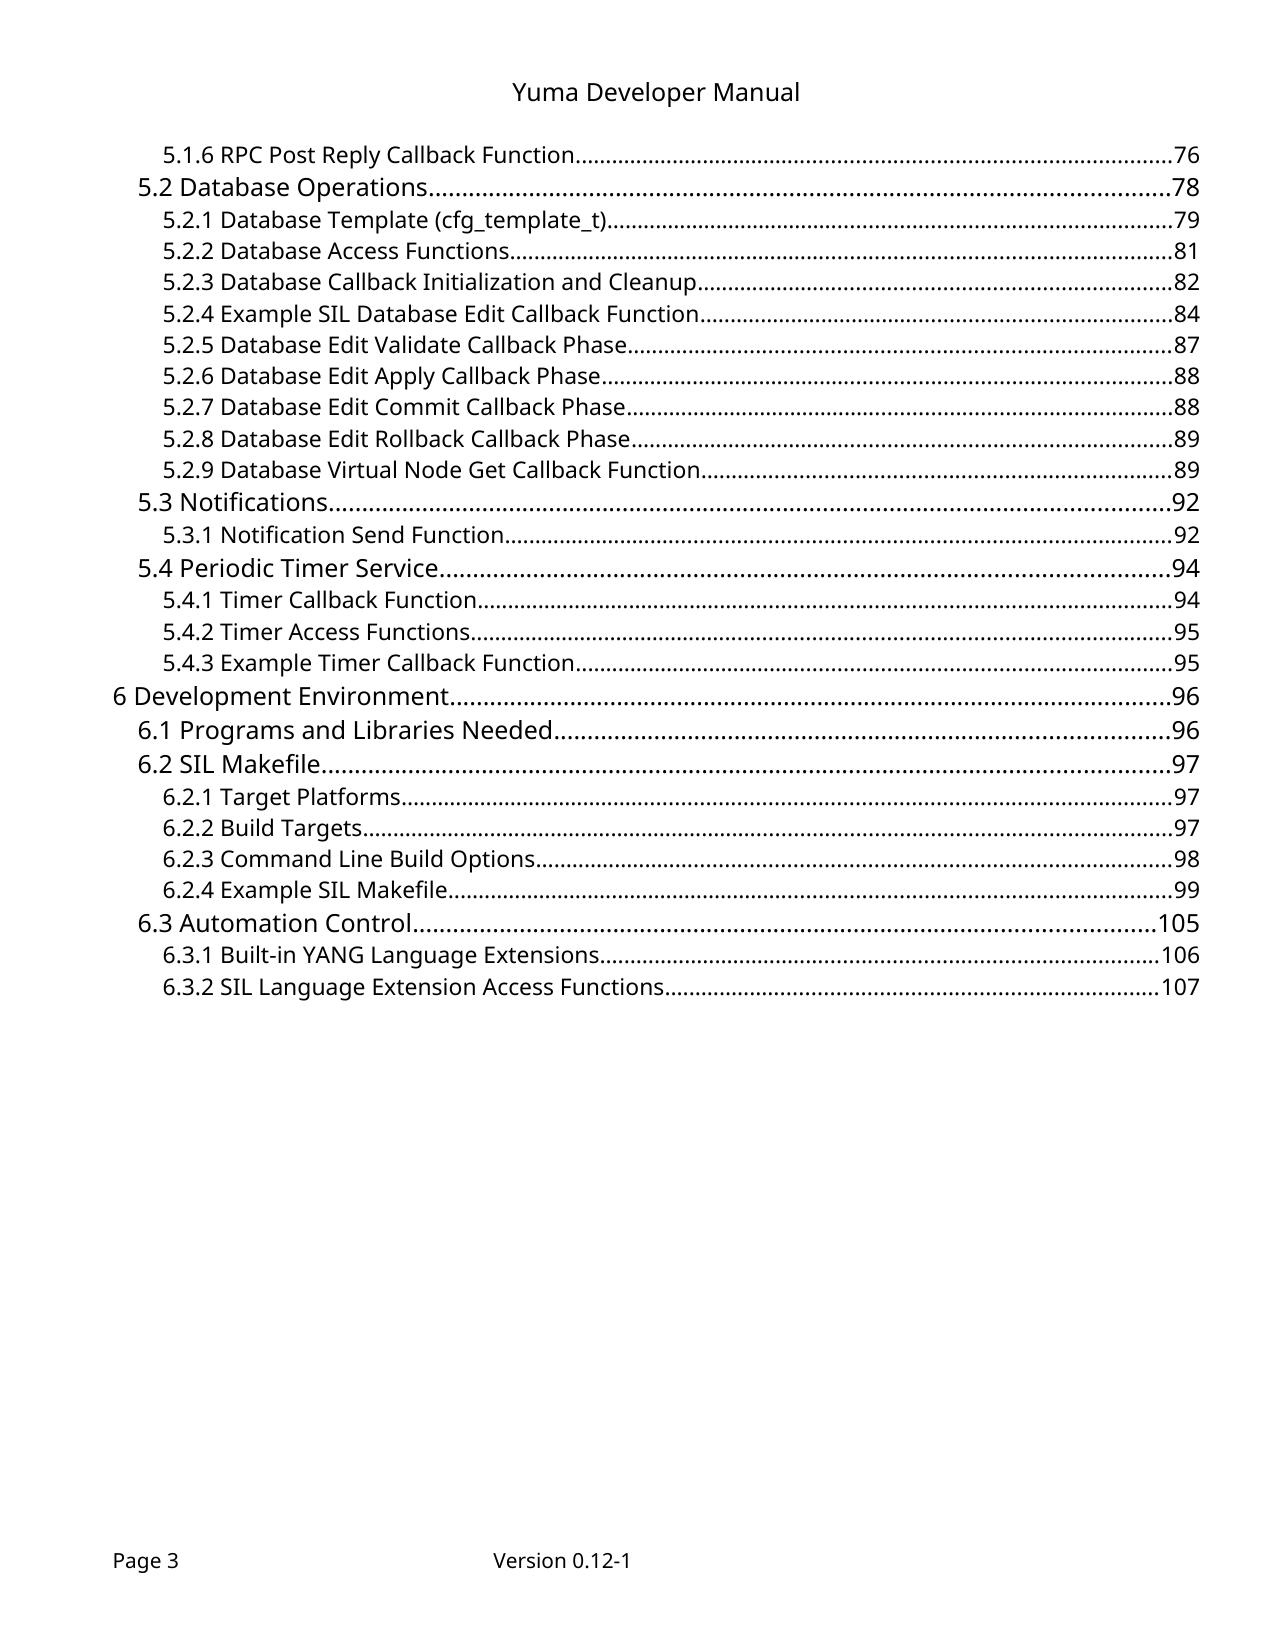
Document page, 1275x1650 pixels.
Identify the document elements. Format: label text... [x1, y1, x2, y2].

text 5.2.3 Database Callback Initialization and Cleanup 82 [162, 266, 1200, 298]
text 5.2.4 Example SIL Database Edit Callback Function 84 [162, 298, 1200, 329]
text 6.1 Programs and Libraries Needed 96 [137, 712, 1200, 746]
text 5.3.1 Notification Send Function 92 [162, 519, 1200, 550]
text 5.4.3 Example Timer Callback Function 95 [162, 647, 1200, 678]
text 5.2.6 Database Edit Apply Callback Phase 88 [162, 360, 1200, 391]
text 6.2.1 Target Platforms 97 [162, 780, 1200, 812]
text 6 Development Environment 96 [112, 678, 1200, 712]
text 6.2.2 Build Targets 97 [162, 812, 1200, 843]
text 5.2 Database Operations 78 [137, 170, 1200, 204]
text 5.4.2 Timer Access Functions 95 [162, 616, 1200, 647]
text 6.2.3 Command Line Build Options 98 [162, 843, 1200, 874]
text 6.3.1 Built-in YANG Language Extensions 106 [162, 939, 1200, 971]
text 6.2 SIL Makefile 97 [137, 746, 1200, 780]
text 5.2.1 Database Template (cfg_template_t) 79 [162, 204, 1200, 235]
text 5.2.2 Database Access Functions 81 [162, 235, 1200, 266]
text 5.4.1 Timer Callback Function 94 [162, 584, 1200, 616]
text 6.3 Automation Control 105 [137, 905, 1200, 939]
text 5.3 Notifications 92 [137, 485, 1200, 519]
text 5.1.6 RPC Post Reply Callback Function 76 [162, 138, 1200, 170]
text 6.2.4 Example SIL Makefile 99 [162, 874, 1200, 905]
text 5.2.7 Database Edit Commit Callback Phase 88 [162, 391, 1200, 423]
text 5.2.5 Database Edit Validate Callback Phase 87 [162, 329, 1200, 360]
text 5.2.9 Database Virtual Node Get Callback Function 89 [162, 454, 1200, 485]
text 5.4 Periodic Timer Service 94 [137, 550, 1200, 584]
text 6.3.2 SIL Language Extension Access Functions 107 [162, 971, 1200, 1002]
text 5.2.8 Database Edit Rollback Callback Phase 89 [162, 423, 1200, 454]
